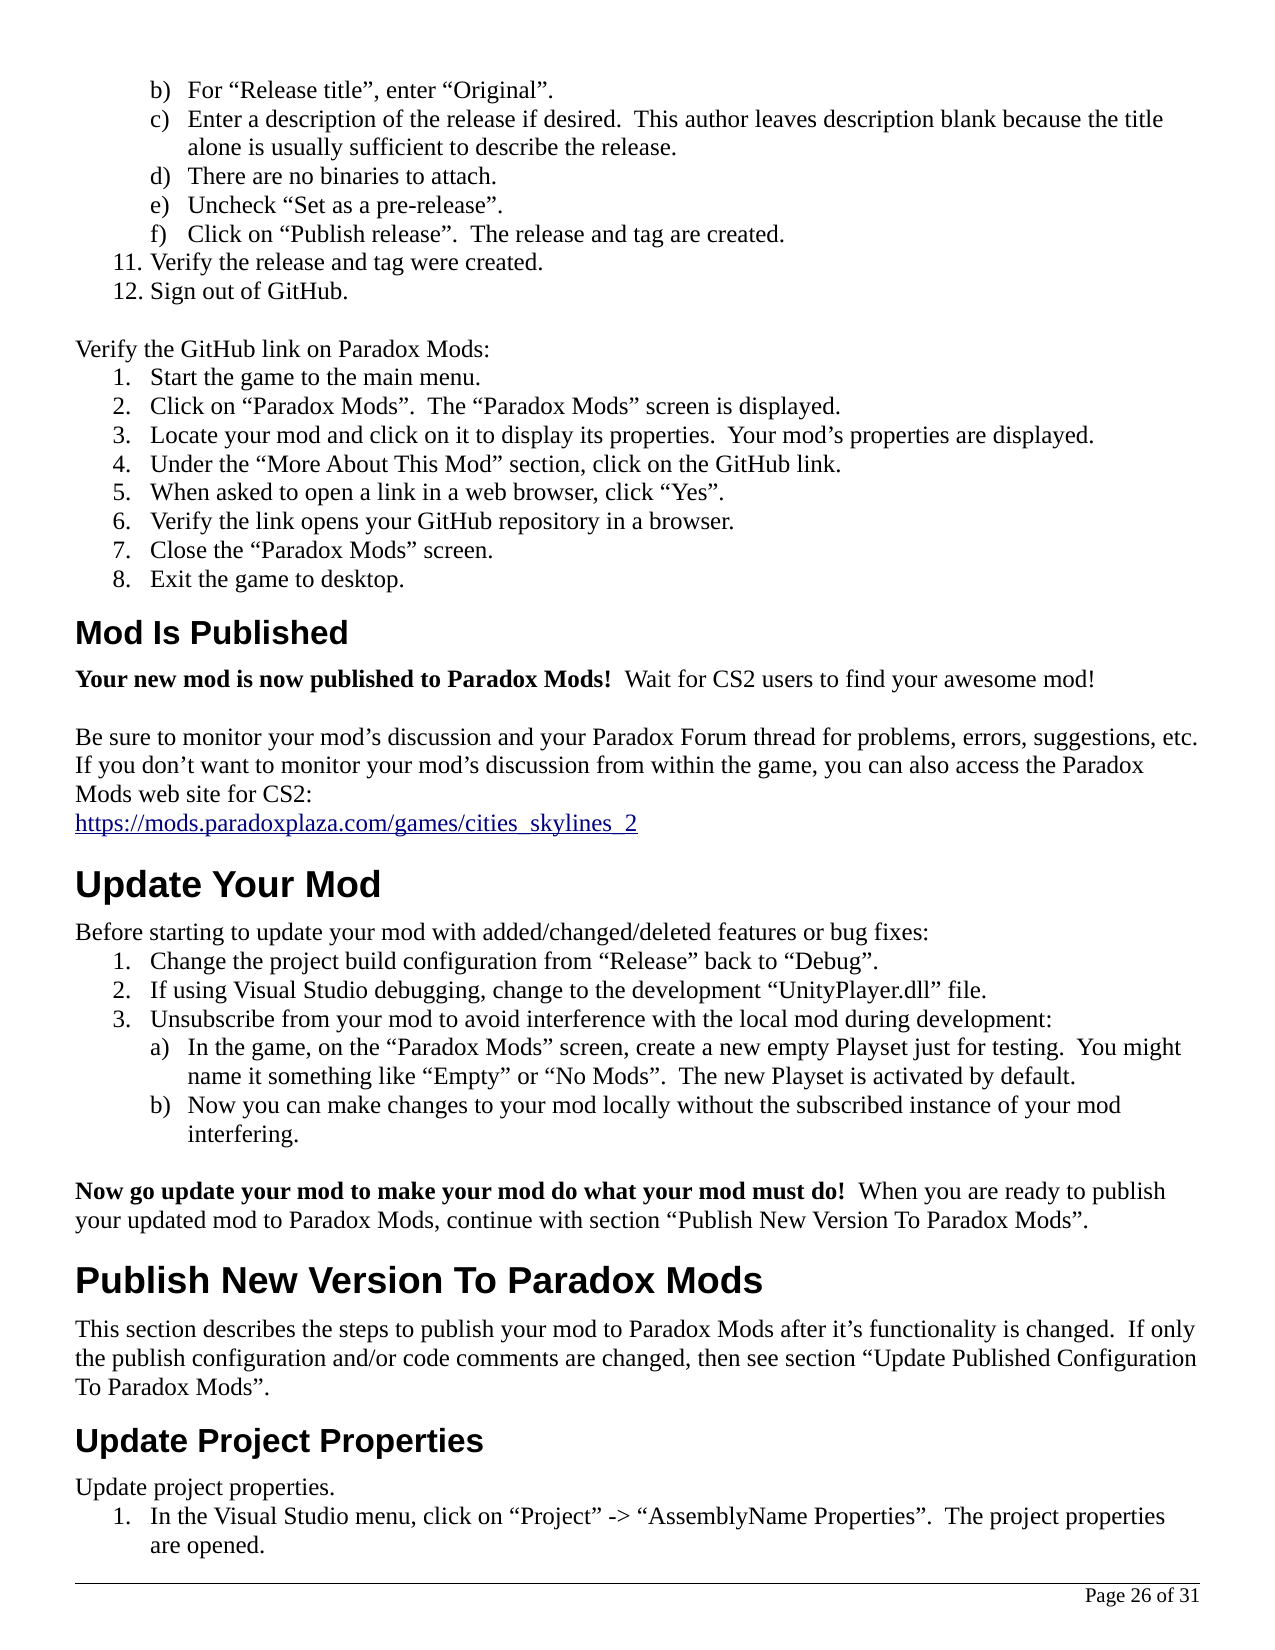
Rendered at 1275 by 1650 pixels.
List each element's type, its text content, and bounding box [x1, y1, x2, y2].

list Sign out of GitHub. [112, 276, 1200, 305]
subtitle Update Project Properties [75, 1421, 1200, 1460]
subtitle Publish New Version To Paradox Mods [75, 1259, 1200, 1302]
subtitle Mod Is Published [75, 613, 1200, 652]
list There are no binaries to attach. [150, 161, 1200, 190]
list Exit the game to desktop. [112, 564, 1200, 592]
text This section describes the steps to publish your mod to Paradox Mods after it’s functionality is changed. If only the publish configuration and/or code comments are changed, then see section “Update Published Configuration To Paradox Mods”. [75, 1314, 1200, 1401]
text Before starting to update your mod with added/changed/deleted features or bug fixes: [75, 917, 1200, 946]
list Click on “Publish release”. The release and tag are created. [150, 219, 1200, 247]
list Locate your mod and click on it to display its properties. Your mod’s properties are displayed. [112, 420, 1200, 449]
list Enter a description of the release if desired. This author leaves description blank because the title alone is usually sufficient to describe the release. [150, 104, 1200, 161]
list Verify the link opens your GitHub repository in a browser. [112, 506, 1200, 535]
list For “Release title”, enter “Original”. [150, 75, 1200, 104]
list If using Visual Studio debugging, change to the development “UnityPlayer.dll” file. [112, 975, 1200, 1004]
list Click on “Paradox Mods”. The “Paradox Mods” screen is displayed. [112, 391, 1200, 420]
list Close the “Paradox Mods” screen. [112, 535, 1200, 564]
list Verify the release and tag were created. [112, 247, 1200, 276]
subtitle Update Your Mod [75, 862, 1200, 905]
text Verify the GitHub link on Paradox Mods: [75, 334, 1200, 362]
list When asked to open a link in a web browser, click “Yes”. [112, 477, 1200, 506]
list Now you can make changes to your mod locally without the subscribed instance of your mod interfering. [150, 1090, 1200, 1147]
text Your new mod is now published to Paradox Mods! Wait for CS2 users to find your awesome mod! [75, 664, 1200, 693]
text Be sure to monitor your mod’s discussion and your Paradox Forum thread for problems, errors, suggestions, etc. If you don’t want to monitor your mod’s discussion from within the game, you can also access the Paradox Mods web site for CS2: https://mods.paradoxplaza.com/games/cities_skylines_2 [75, 722, 1200, 837]
list Under the “More About This Mod” section, click on the GitHub link. [112, 449, 1200, 477]
list Unsubscribe from your mod to avoid interference with the local mod during development: [112, 1004, 1200, 1032]
text Now go update your mod to make your mod do what your mod must do! When you are ready to publish your updated mod to Paradox Mods, continue with section “Publish New Version To Paradox Mods”. [75, 1176, 1200, 1234]
list Change the project build configuration from “Release” back to “Debug”. [112, 946, 1200, 975]
list Start the game to the main menu. [112, 362, 1200, 391]
list In the game, on the “Paradox Mods” screen, create a new empty Playset just for testing. You might name it something like “Empty” or “No Mods”. The new Playset is activated by default. [150, 1032, 1200, 1090]
list In the Visual Studio menu, click on “Project” -> “AssemblyName Properties”. The project properties are opened. [112, 1501, 1200, 1558]
text Update project properties. [75, 1472, 1200, 1501]
list Uncheck “Set as a pre-release”. [150, 190, 1200, 219]
